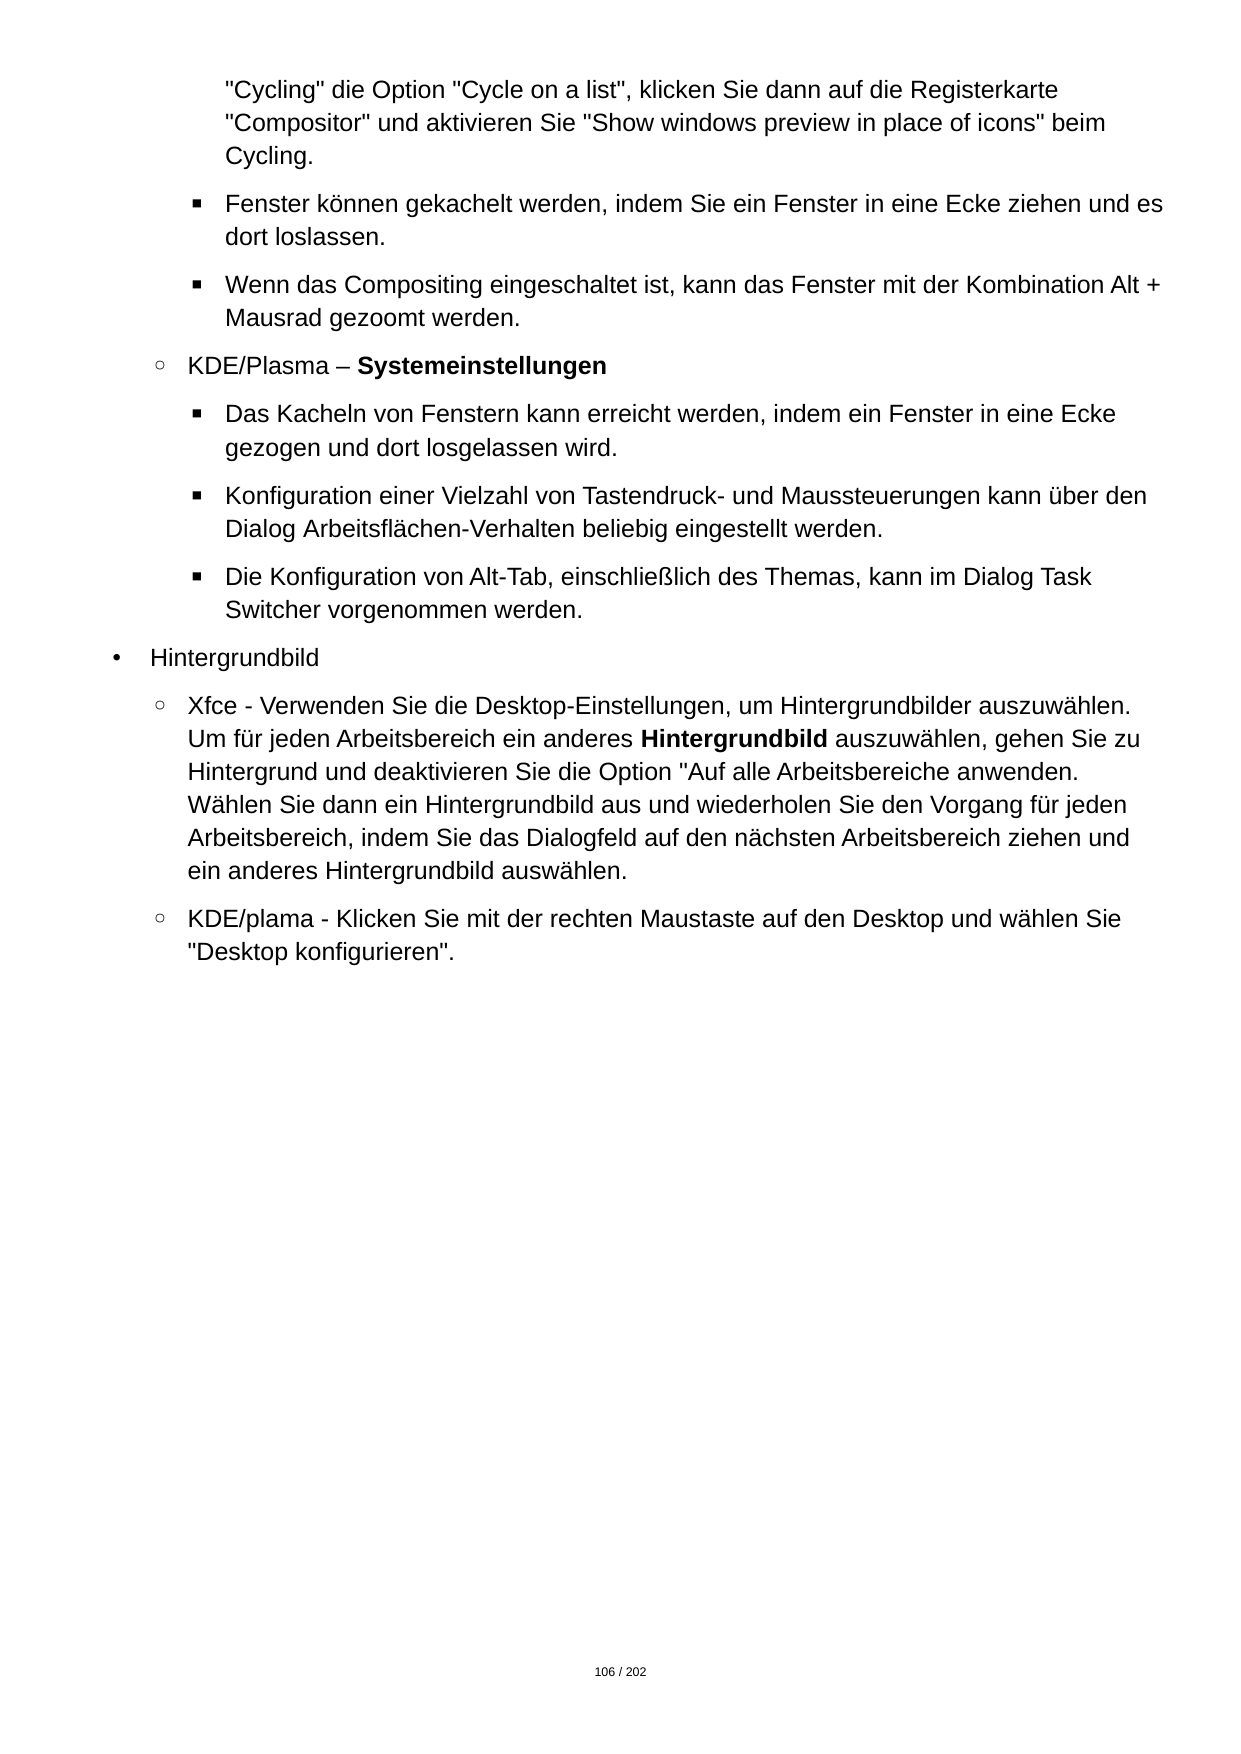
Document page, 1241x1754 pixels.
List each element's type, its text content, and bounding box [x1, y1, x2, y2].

list Wenn das Compositing eingeschaltet ist, kann das Fenster mit der Kombination Alt + Mausrad gezoomt werden. [187, 270, 1166, 332]
list Xfce - Verwenden Sie die Desktop-Einstellungen, um Hintergrundbilder auszuwählen. Um für jeden Arbeitsbereich ein anderes Hintergrundbild auszuwählen, gehen Sie zu Hintergrund und deaktivieren Sie die Option "Auf alle Arbeitsbereiche anwenden. Wählen Sie dann ein Hintergrundbild aus und wiederholen Sie den Vorgang für jeden Arbeitsbereich, indem Sie das Dialogfeld auf den nächsten Arbeitsbereich ziehen und ein anderes Hintergrundbild auswählen. [150, 691, 1166, 885]
list Konfiguration einer Vielzahl von Tastendruck- und Maussteuerungen kann über den Dialog Arbeitsflächen-Verhalten beliebig eingestellt werden. [187, 481, 1166, 542]
list KDE/plama - Klicken Sie mit der rechten Maustaste auf den Desktop und wählen Sie "Desktop konfigurieren". [150, 904, 1166, 966]
list KDE/Plasma – Systemeinstellungen [150, 351, 1166, 380]
list Fenster können gekachelt werden, indem Sie ein Fenster in eine Ecke ziehen und es dort loslassen. [187, 189, 1166, 251]
list Das Kacheln von Fenstern kann erreicht werden, indem ein Fenster in eine Ecke gezogen und dort losgelassen wird. [187, 399, 1166, 461]
list Die Konfiguration von Alt-Tab, einschließlich des Themas, kann im Dialog Task Switcher vorgenommen werden. [187, 562, 1166, 624]
list Hintergrundbild [112, 643, 1166, 672]
list "Cycling" die Option "Cycle on a list", klicken Sie dann auf die Registerkarte "Compositor" und aktivieren Sie "Show windows preview in place of icons" beim Cycling. [187, 75, 1166, 170]
